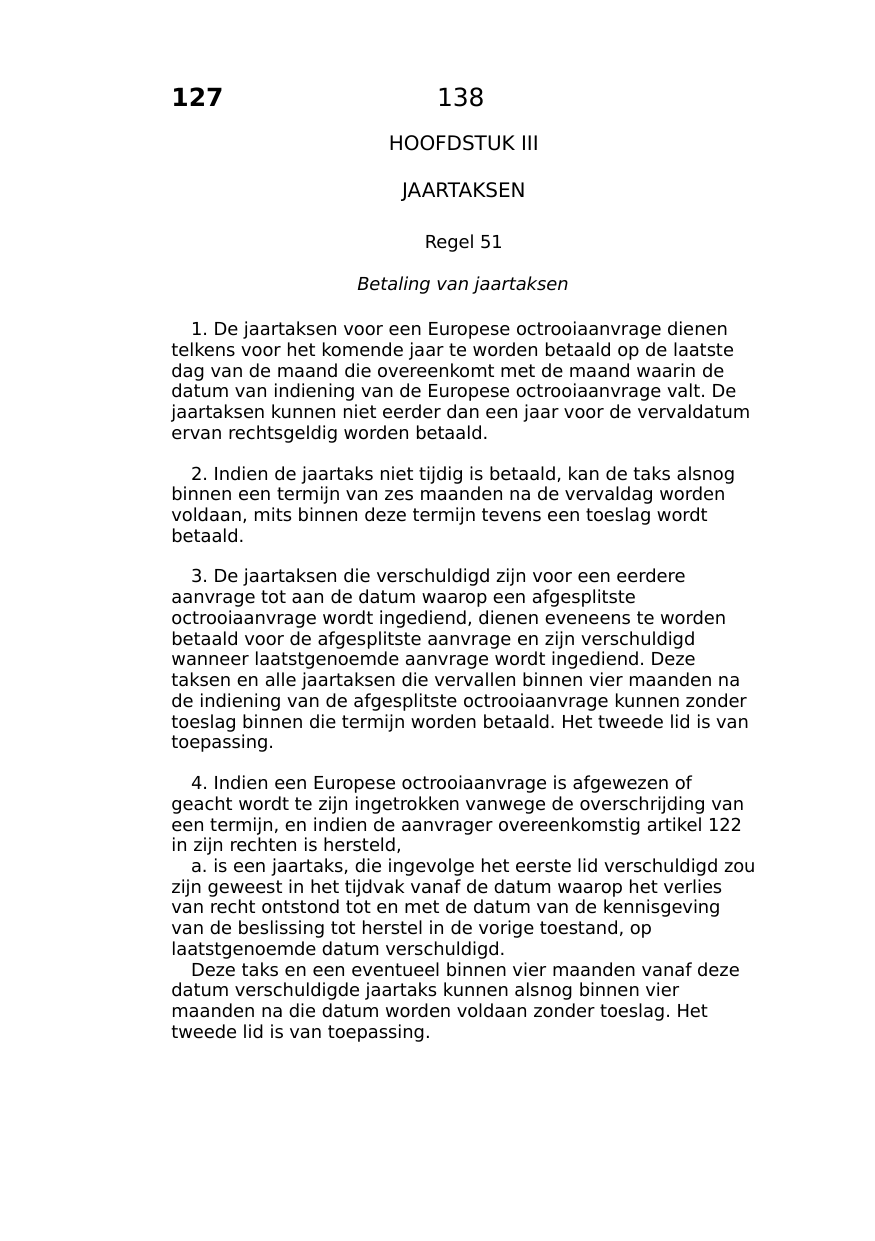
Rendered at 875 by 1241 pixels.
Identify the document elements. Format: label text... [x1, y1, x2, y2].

subtitle HOOFDSTUK III JAARTAKSEN [171, 132, 756, 202]
subtitle Regel 51 Betaling van jaartaksen [171, 232, 756, 294]
text 1. De jaartaksen voor een Europese octrooiaanvrage dienen telkens voor het komende jaar te worden betaald op de laatste dag van de maand die overeenkomt met de maand waarin de datum van indiening van de Europese octrooiaanvrage valt. De jaartaksen kunnen niet eerder dan een jaar voor de vervaldatum ervan rechtsgeldig worden betaald. [171, 319, 756, 443]
text a. is een jaartaks, die ingevolge het eerste lid verschuldigd zou zijn geweest in het tijdvak vanaf de datum waarop het verlies van recht ontstond tot en met de datum van de kennisgeving van de beslissing tot herstel in de vorige toestand, op laatstgenoemde datum verschuldigd. [171, 856, 756, 959]
text Deze taks en een eventueel binnen vier maanden vanaf deze datum verschuldigde jaartaks kunnen alsnog binnen vier maanden na die datum worden voldaan zonder toeslag. Het tweede lid is van toepassing. [171, 959, 756, 1042]
text 4. Indien een Europese octrooiaanvrage is afgewezen of geacht wordt te zijn ingetrokken vanwege de overschrijding van een termijn, en indien de aanvrager overeenkomstig artikel 122 in zijn rechten is hersteld, [171, 773, 756, 856]
text 2. Indien de jaartaks niet tijdig is betaald, kan de taks alsnog binnen een termijn van zes maanden na de vervaldag worden voldaan, mits binnen deze termijn tevens een toeslag wordt betaald. [171, 463, 756, 546]
text 3. De jaartaksen die verschuldigd zijn voor een eerdere aanvrage tot aan de datum waarop een afgesplitste octrooiaanvrage wordt ingediend, dienen eveneens te worden betaald voor de afgesplitste aanvrage en zijn verschuldigd wanneer laatstgenoemde aanvrage wordt ingediend. Deze taksen en alle jaartaksen die vervallen binnen vier maanden na de indiening van de afgesplitste octrooiaanvrage kunnen zonder toeslag binnen die termijn worden betaald. Het tweede lid is van toepassing. [171, 566, 756, 753]
